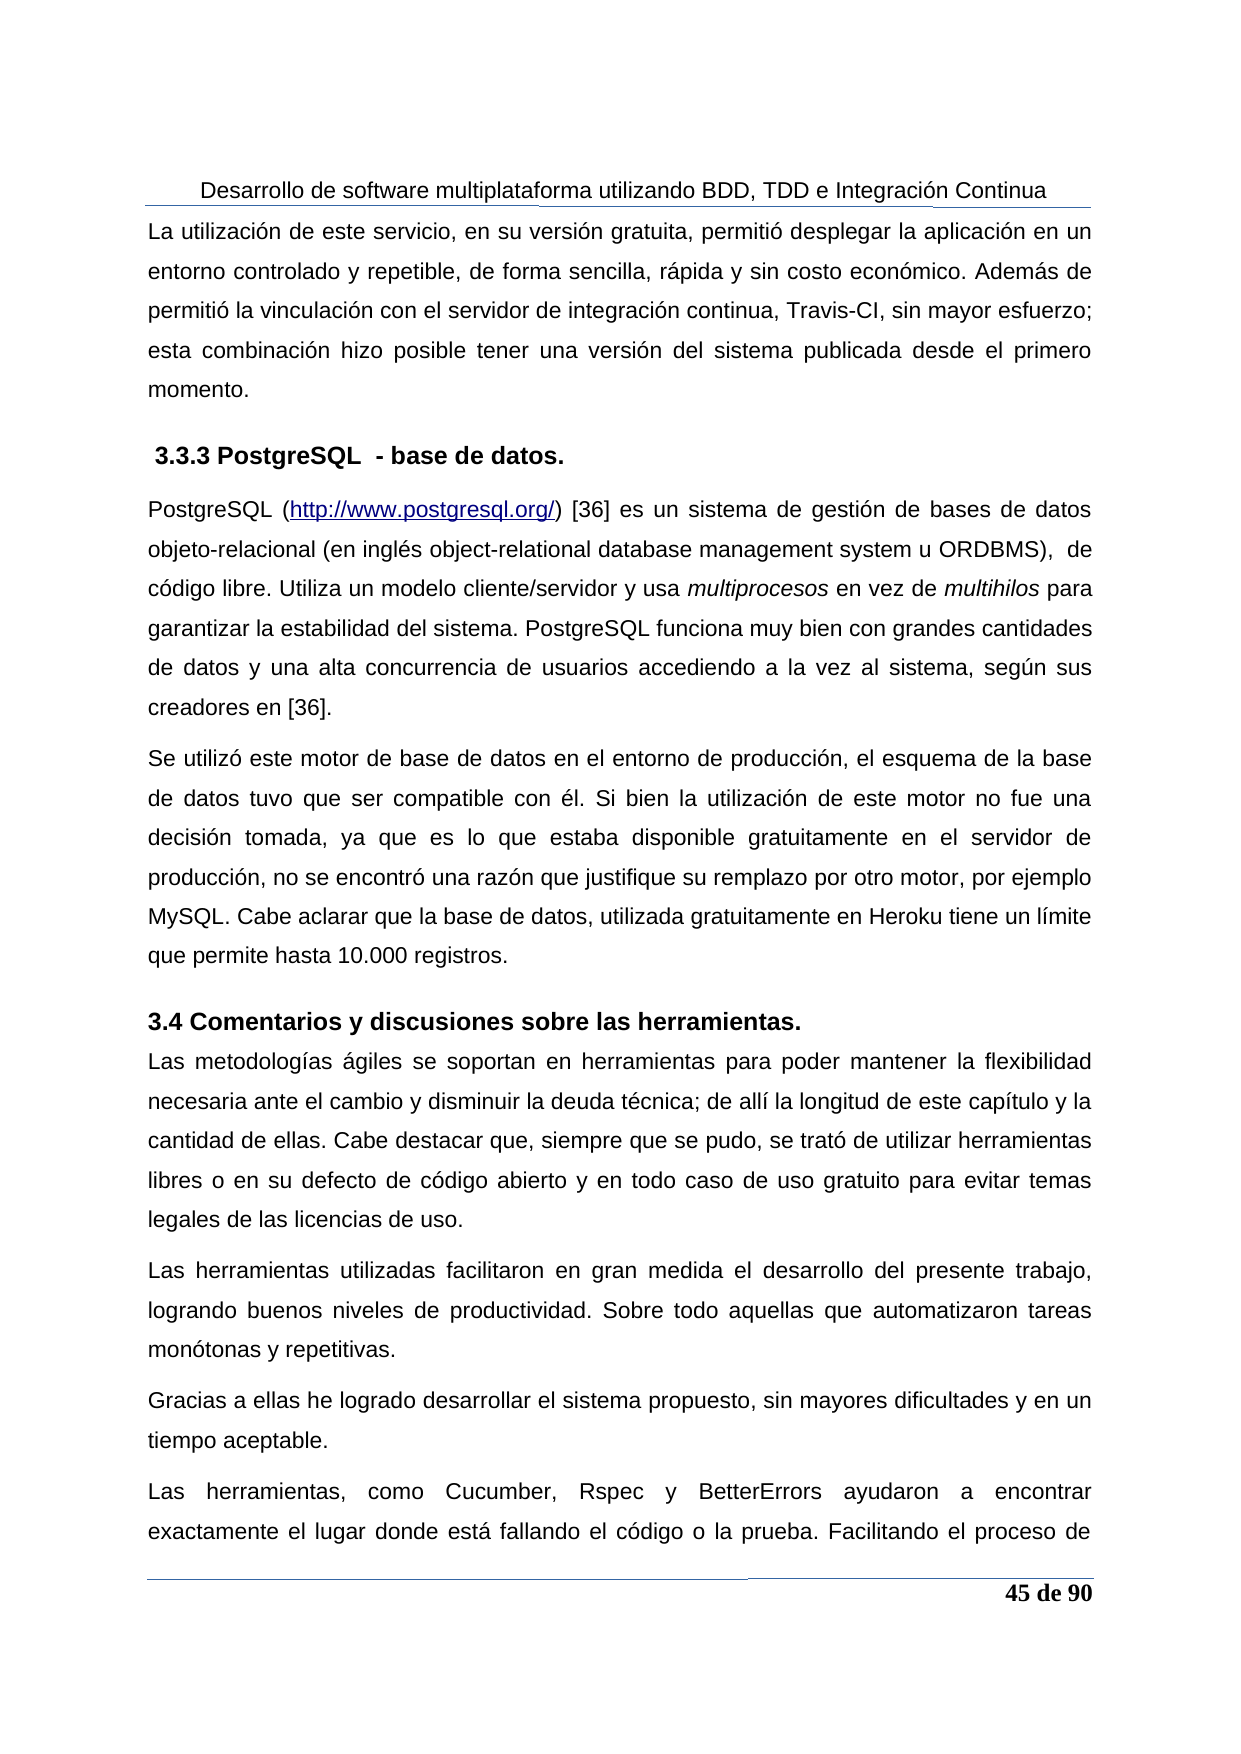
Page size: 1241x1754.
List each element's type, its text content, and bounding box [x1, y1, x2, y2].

text PostgreSQL (http://www.postgresql.org/) [36] es un sistema de gestión de bases de datos objeto-relacional (en inglés object-relational database management system u ORDBMS), de código libre. Utiliza un modelo cliente/servidor y usa multiprocesos en vez de multihilos para garantizar la estabilidad del sistema. PostgreSQL funciona muy bien con grandes cantidades de datos y una alta concurrencia de usuarios accediendo a la vez al sistema, según sus creadores en [36]. [148, 496, 1093, 720]
subtitle 3.3.3 PostgreSQL - base de datos. [148, 441, 1093, 469]
text Gracias a ellas he logrado desarrollar el sistema propuesto, sin mayores dificultades y en un tiempo aceptable. [148, 1387, 1093, 1453]
text Las metodologías ágiles se soportan en herramientas para poder mantener la flexibilidad necesaria ante el cambio y disminuir la deuda técnica; de allí la longitud de este capítulo y la cantidad de ellas. Cabe destacar que, siempre que se pudo, se trató de utilizar herramientas libres o en su defecto de código abierto y en todo caso de uso gratuito para evitar temas legales de las licencias de uso. [148, 1048, 1093, 1232]
text Las herramientas utilizadas facilitaron en gran medida el desarrollo del presente trabajo, logrando buenos niveles de productividad. Sobre todo aquellas que automatizaron tareas monótonas y repetitivas. [148, 1257, 1093, 1363]
text La utilización de este servicio, en su versión gratuita, permitió desplegar la aplicación en un entorno controlado y repetible, de forma sencilla, rápida y sin costo económico. Además de permitió la vinculación con el servidor de integración continua, Travis-CI, sin mayor esfuerzo; esta combinación hizo posible tener una versión del sistema publicada desde el primero momento. [148, 218, 1093, 403]
text Se utilizó este motor de base de datos en el entorno de producción, el esquema de la base de datos tuvo que ser compatible con él. Si bien la utilización de este motor no fue una decisión tomada, ya que es lo que estaba disponible gratuitamente en el servidor de producción, no se encontró una razón que justifique su remplazo por otro motor, por ejemplo MySQL. Cabe aclarar que la base de datos, utilizada gratuitamente en Heroku tiene un límite que permite hasta 10.000 registros. [148, 745, 1093, 969]
text Las herramientas, como Cucumber, Rspec y BetterErrors ayudaron a encontrar exactamente el lugar donde está fallando el código o la prueba. Facilitando el proceso de [148, 1478, 1093, 1544]
subtitle 3.4 Comentarios y discusiones sobre las herramientas. [148, 1007, 1093, 1036]
